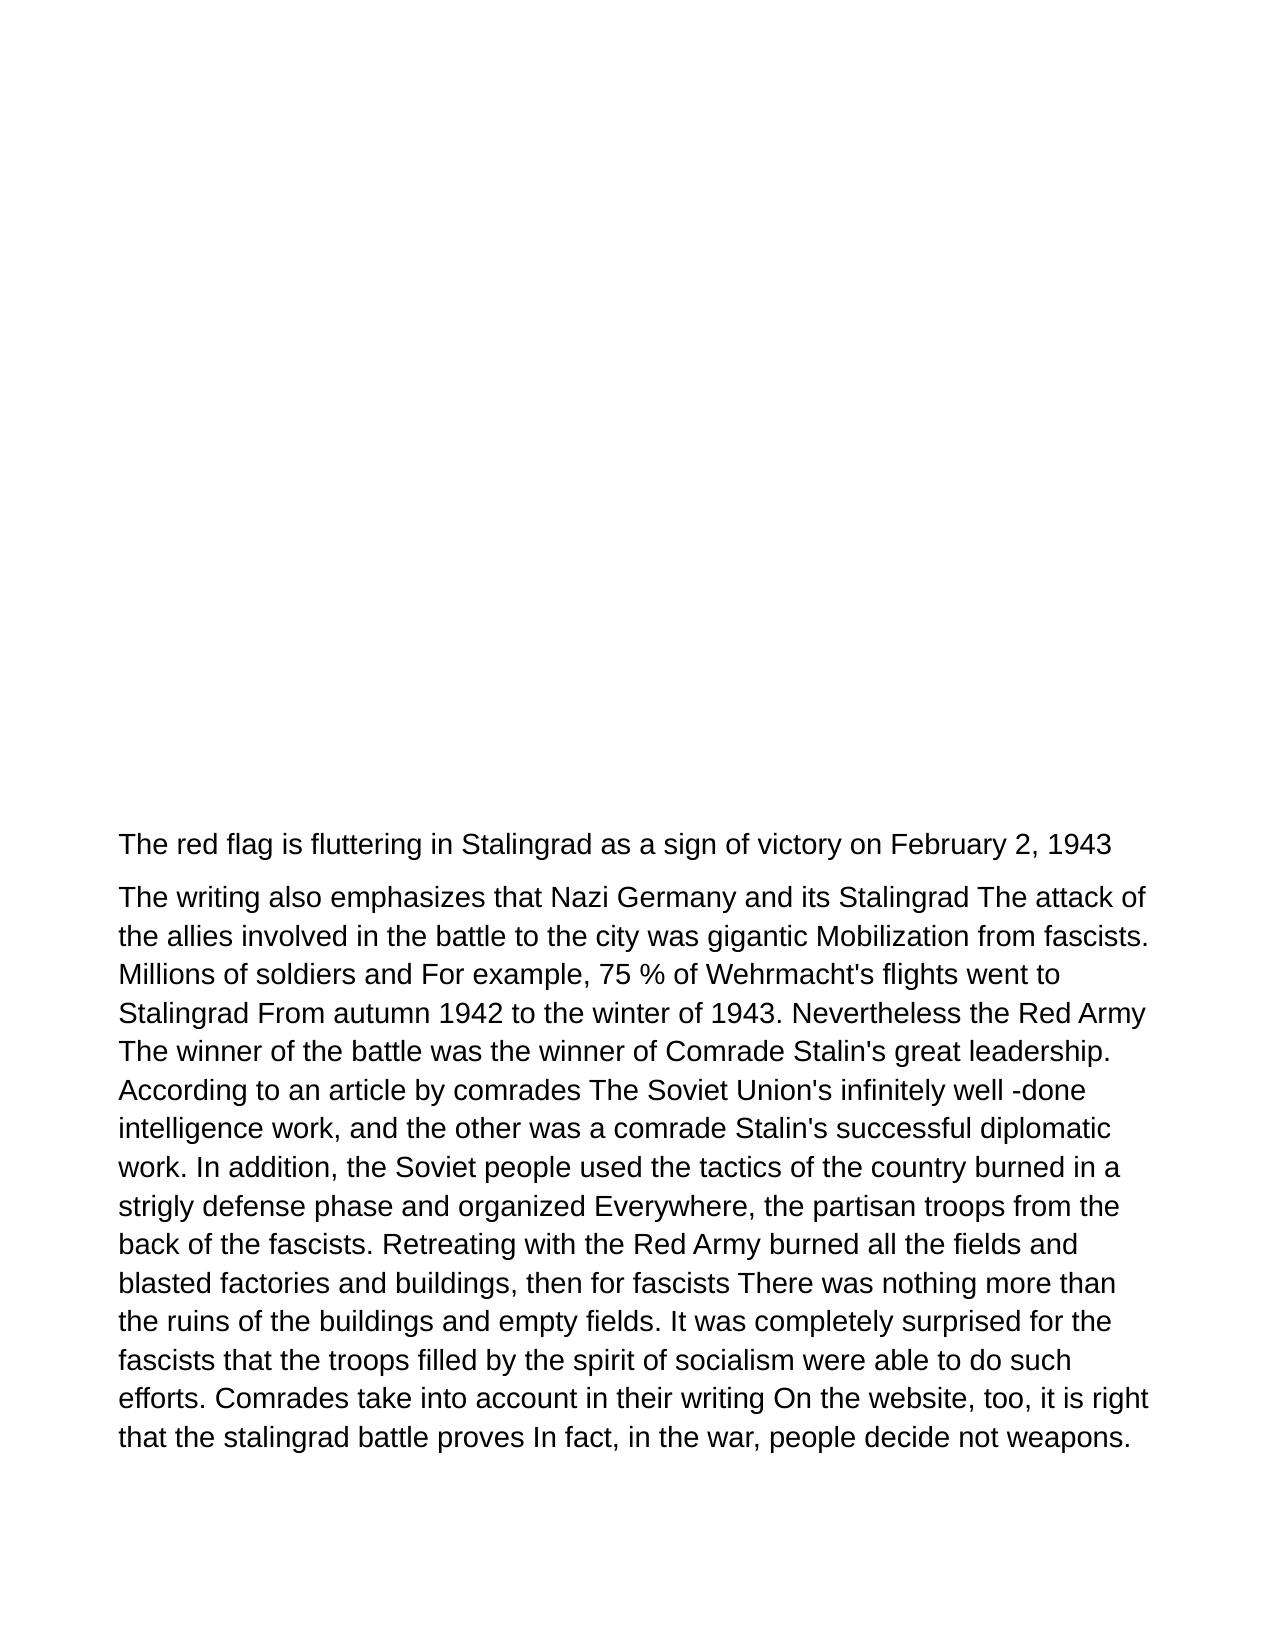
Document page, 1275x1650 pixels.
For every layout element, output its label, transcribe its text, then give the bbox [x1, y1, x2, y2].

text The red flag is fluttering in Stalingrad as a sign of victory on February 2, 1943 [118, 118, 1157, 861]
text The writing also emphasizes that Nazi Germany and its Stalingrad The attack of the allies involved in the battle to the city was gigantic Mobilization from fascists. Millions of soldiers and For example, 75 % of Wehrmacht's flights went to Stalingrad From autumn 1942 to the winter of 1943. Nevertheless the Red Army The winner of the battle was the winner of Comrade Stalin's great leadership. According to an article by comrades The Soviet Union's infinitely well -done intelligence work, and the other was a comrade Stalin's successful diplomatic work. In addition, the Soviet people used the tactics of the country burned in a strigly defense phase and organized Everywhere, the partisan troops from the back of the fascists. Retreating with the Red Army burned all the fields and blasted factories and buildings, then for fascists There was nothing more than the ruins of the buildings and empty fields. It was completely surprised for the fascists that the troops filled by the spirit of socialism were able to do such efforts. Comrades take into account in their writing On the website, too, it is right that the stalingrad battle proves In fact, in the war, people decide not weapons. [118, 880, 1157, 1453]
